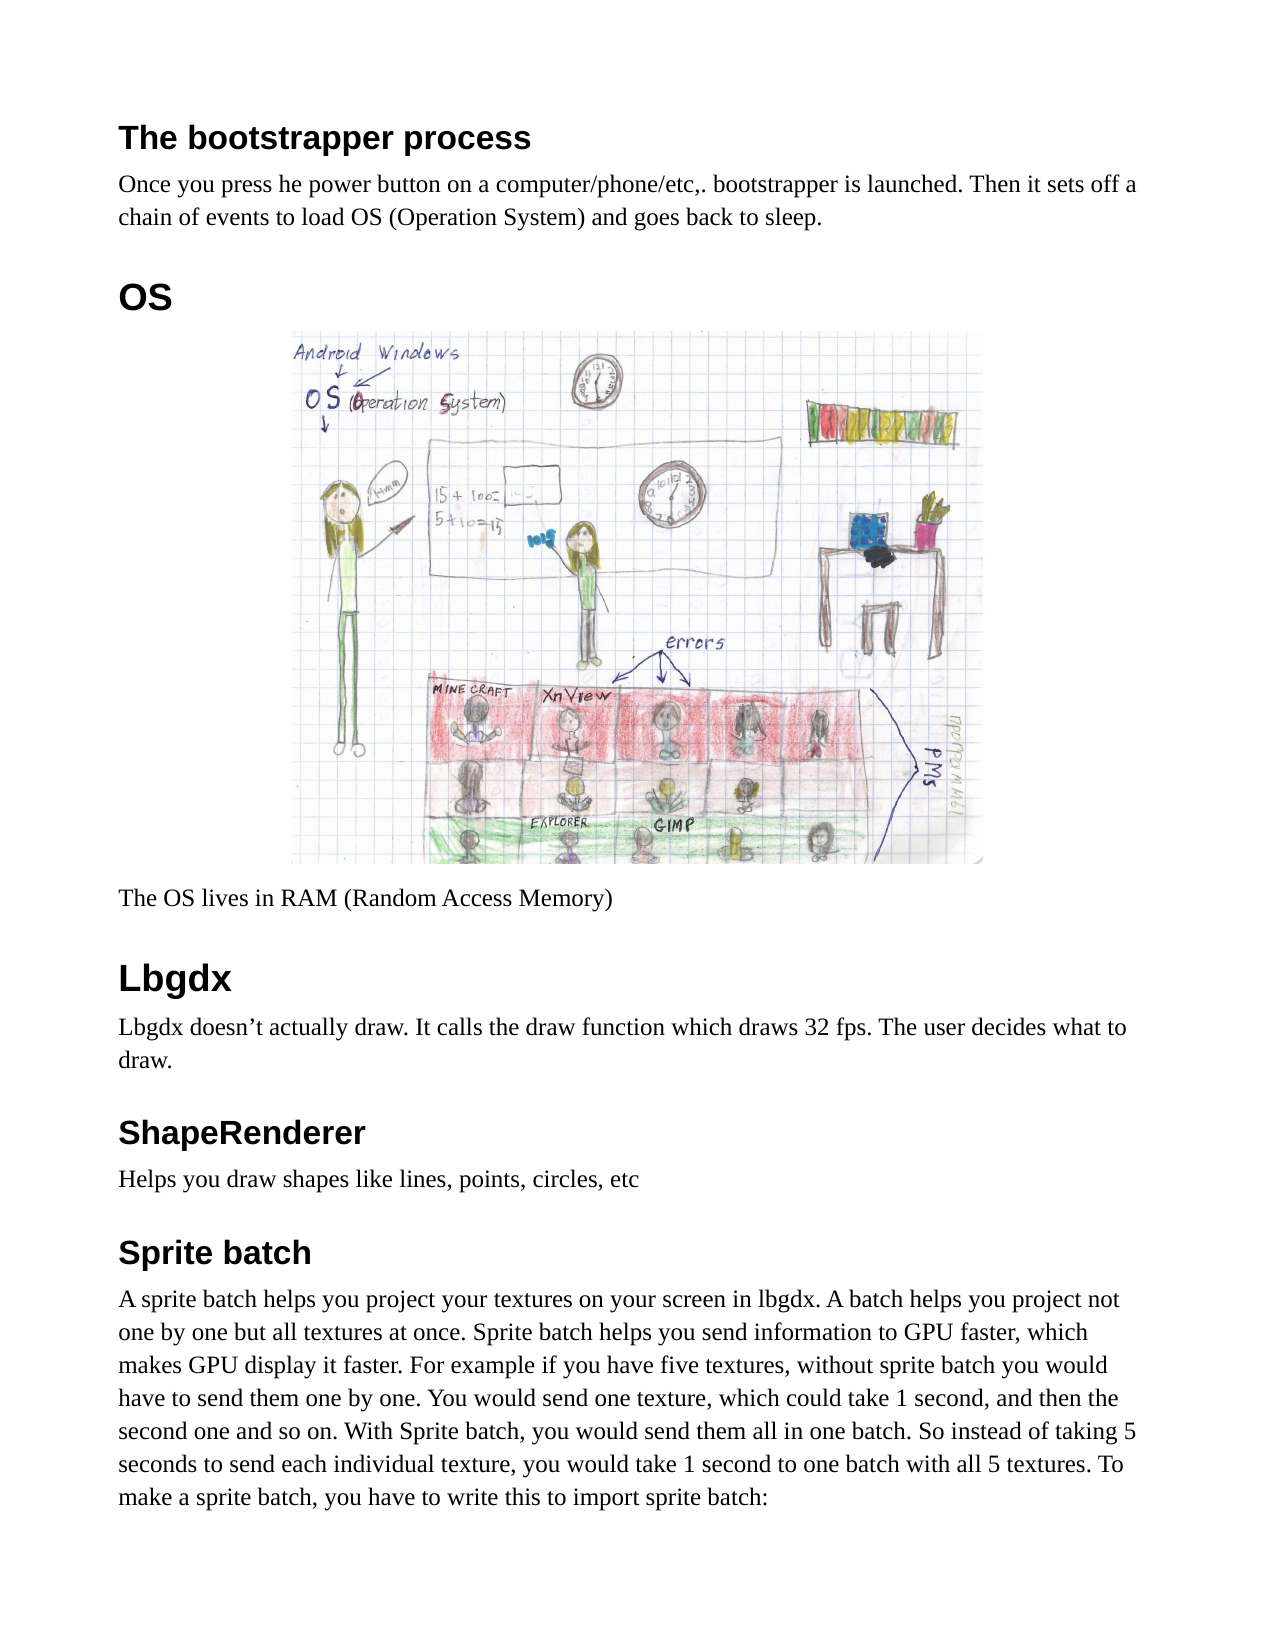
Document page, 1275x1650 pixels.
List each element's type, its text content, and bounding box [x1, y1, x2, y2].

subtitle OS [118, 275, 1157, 318]
text Once you press he power button on a computer/phone/etc,. bootstrapper is launched. Then it sets off a chain of events to load OS (Operation System) and goes back to sleep. [118, 169, 1157, 231]
text The OS lives in RAM (Random Access Memory) [118, 883, 1157, 912]
subtitle ShapeRenderer [118, 1113, 1157, 1152]
text Helps you draw shapes like lines, points, circles, etc [118, 1164, 1157, 1193]
subtitle Lbgdx [118, 956, 1157, 999]
text Lbgdx doesn’t actually draw. It calls the draw function which draws 32 fps. The user decides what to draw. [118, 1012, 1157, 1073]
text A sprite batch helps you project your textures on your screen in lbgdx. A batch helps you project not one by one but all textures at once. Sprite batch helps you send information to GPU faster, which makes GPU display it faster. For example if you have five textures, without sprite batch you would have to send them one by one. You would send one texture, which could take 1 second, and then the second one and so on. With Sprite batch, you would send them all in one batch. So instead of taking 5 seconds to send each individual texture, you would take 1 second to one batch with all 5 textures. To make a sprite batch, you have to write this to import sprite batch: [118, 1284, 1157, 1511]
picture [291, 331, 984, 864]
subtitle Sprite batch [118, 1233, 1157, 1271]
subtitle The bootstrapper process [118, 118, 1157, 157]
